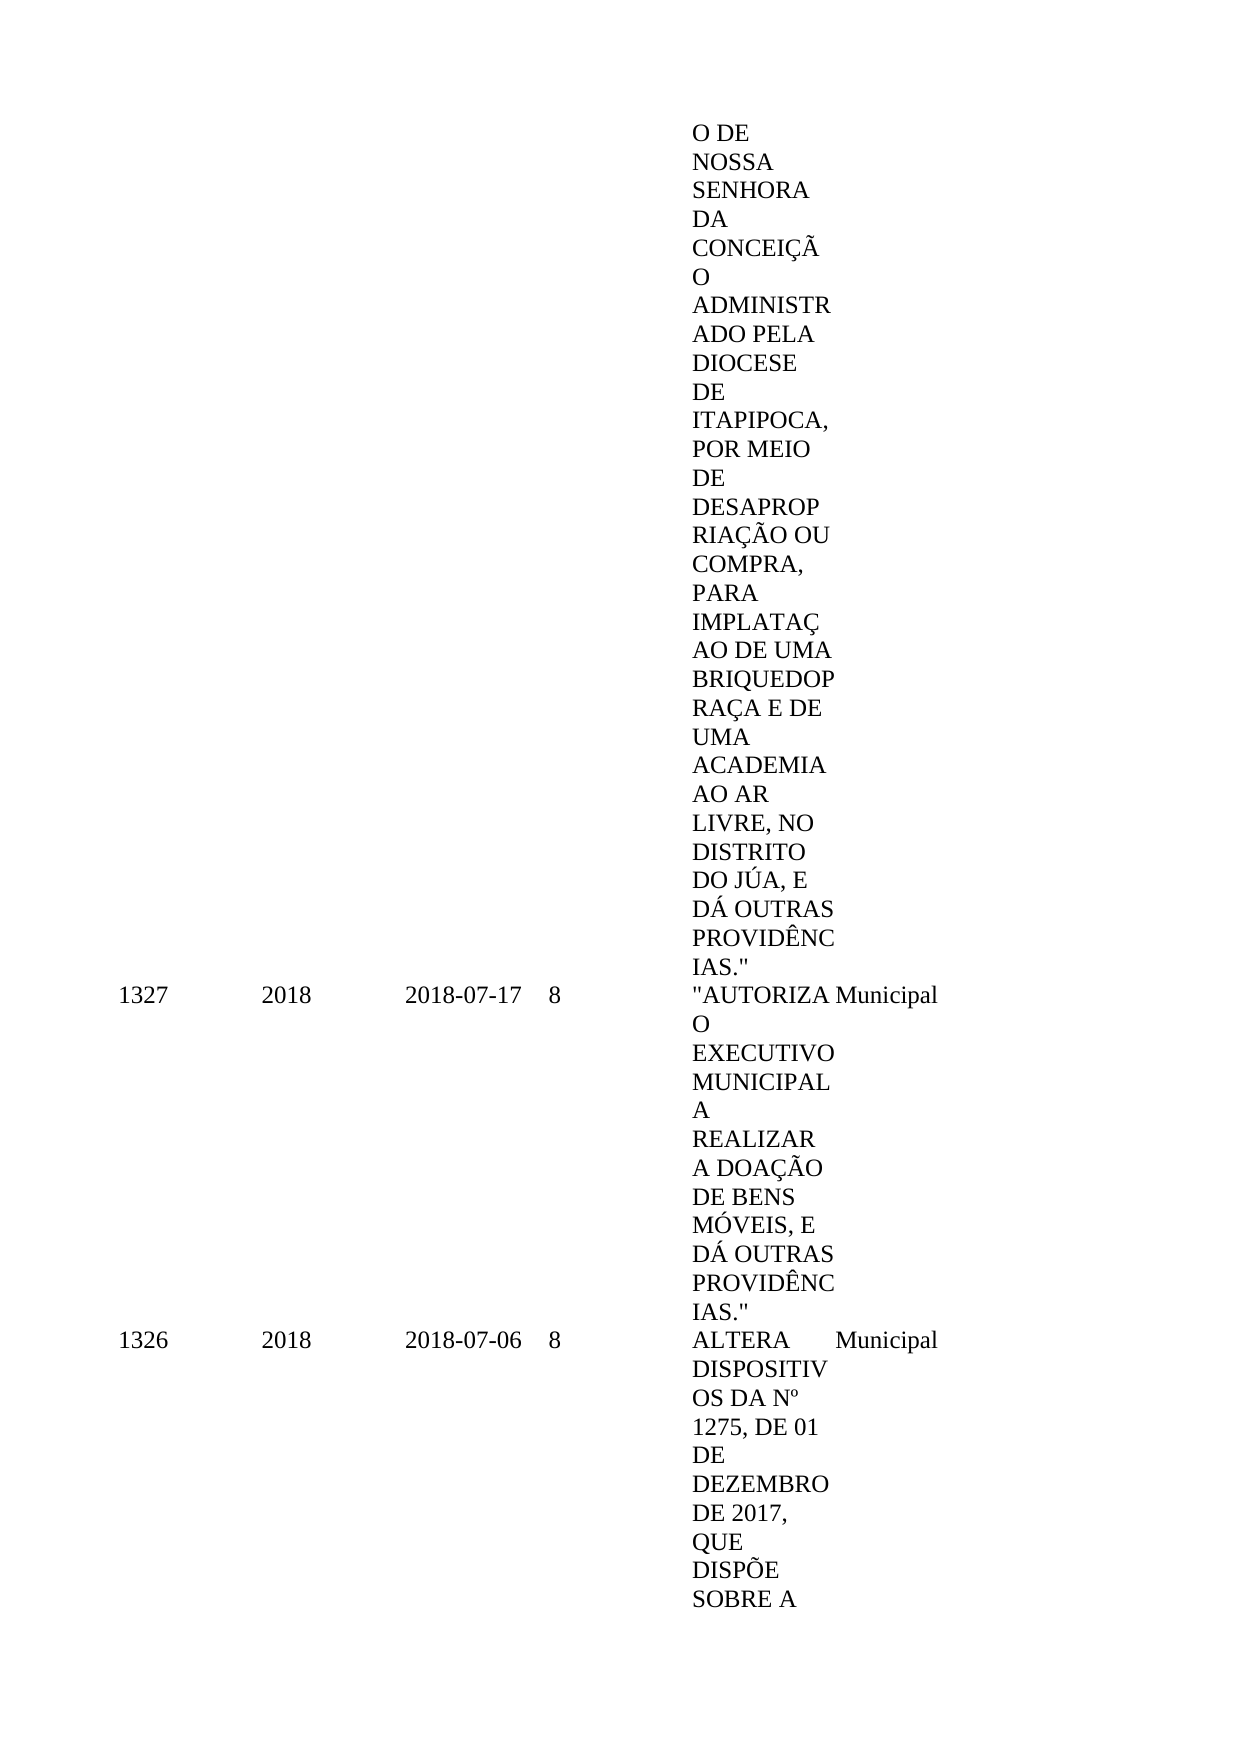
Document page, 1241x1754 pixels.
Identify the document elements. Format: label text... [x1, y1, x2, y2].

table_cell [979, 118, 1122, 981]
table_cell Municipal [835, 1326, 979, 1613]
table_cell [261, 118, 405, 981]
table_cell [118, 118, 261, 981]
table_cell 1327 [118, 981, 261, 1326]
table_cell 2018 [261, 1326, 405, 1613]
table_cell [548, 118, 692, 981]
table_cell 8 [548, 981, 692, 1326]
table_cell 2018 [261, 981, 405, 1326]
table_cell [979, 1326, 1122, 1613]
table_cell 2018-07-17 [405, 981, 548, 1326]
table_cell O DE NOSSA SENHORA DA CONCEIÇÃO ADMINISTRADO PELA DIOCESE DE ITAPIPOCA, POR MEIO DE DESAPROPRIAÇÃO OU COMPRA, PARA IMPLATAÇAO DE UMA BRIQUEDOPRAÇA E DE UMA ACADEMIA AO AR LIVRE, NO DISTRITO DO JÚA, E DÁ OUTRAS PROVIDÊNCIAS." [692, 118, 835, 981]
table_cell [405, 118, 548, 981]
table_cell 1326 [118, 1326, 261, 1613]
table_cell [835, 118, 979, 981]
table_cell ALTERA DISPOSITIVOS DA Nº 1275, DE 01 DE DEZEMBRO DE 2017, QUE DISPÕE SOBRE A [692, 1326, 835, 1613]
table_cell 8 [548, 1326, 692, 1613]
table_cell [979, 981, 1122, 1326]
table_cell "AUTORIZA O EXECUTIVO MUNICIPAL A REALIZAR A DOAÇÃO DE BENS MÓVEIS, E DÁ OUTRAS PROVIDÊNCIAS." [692, 981, 835, 1326]
table_cell Municipal [835, 981, 979, 1326]
table_cell 2018-07-06 [405, 1326, 548, 1613]
